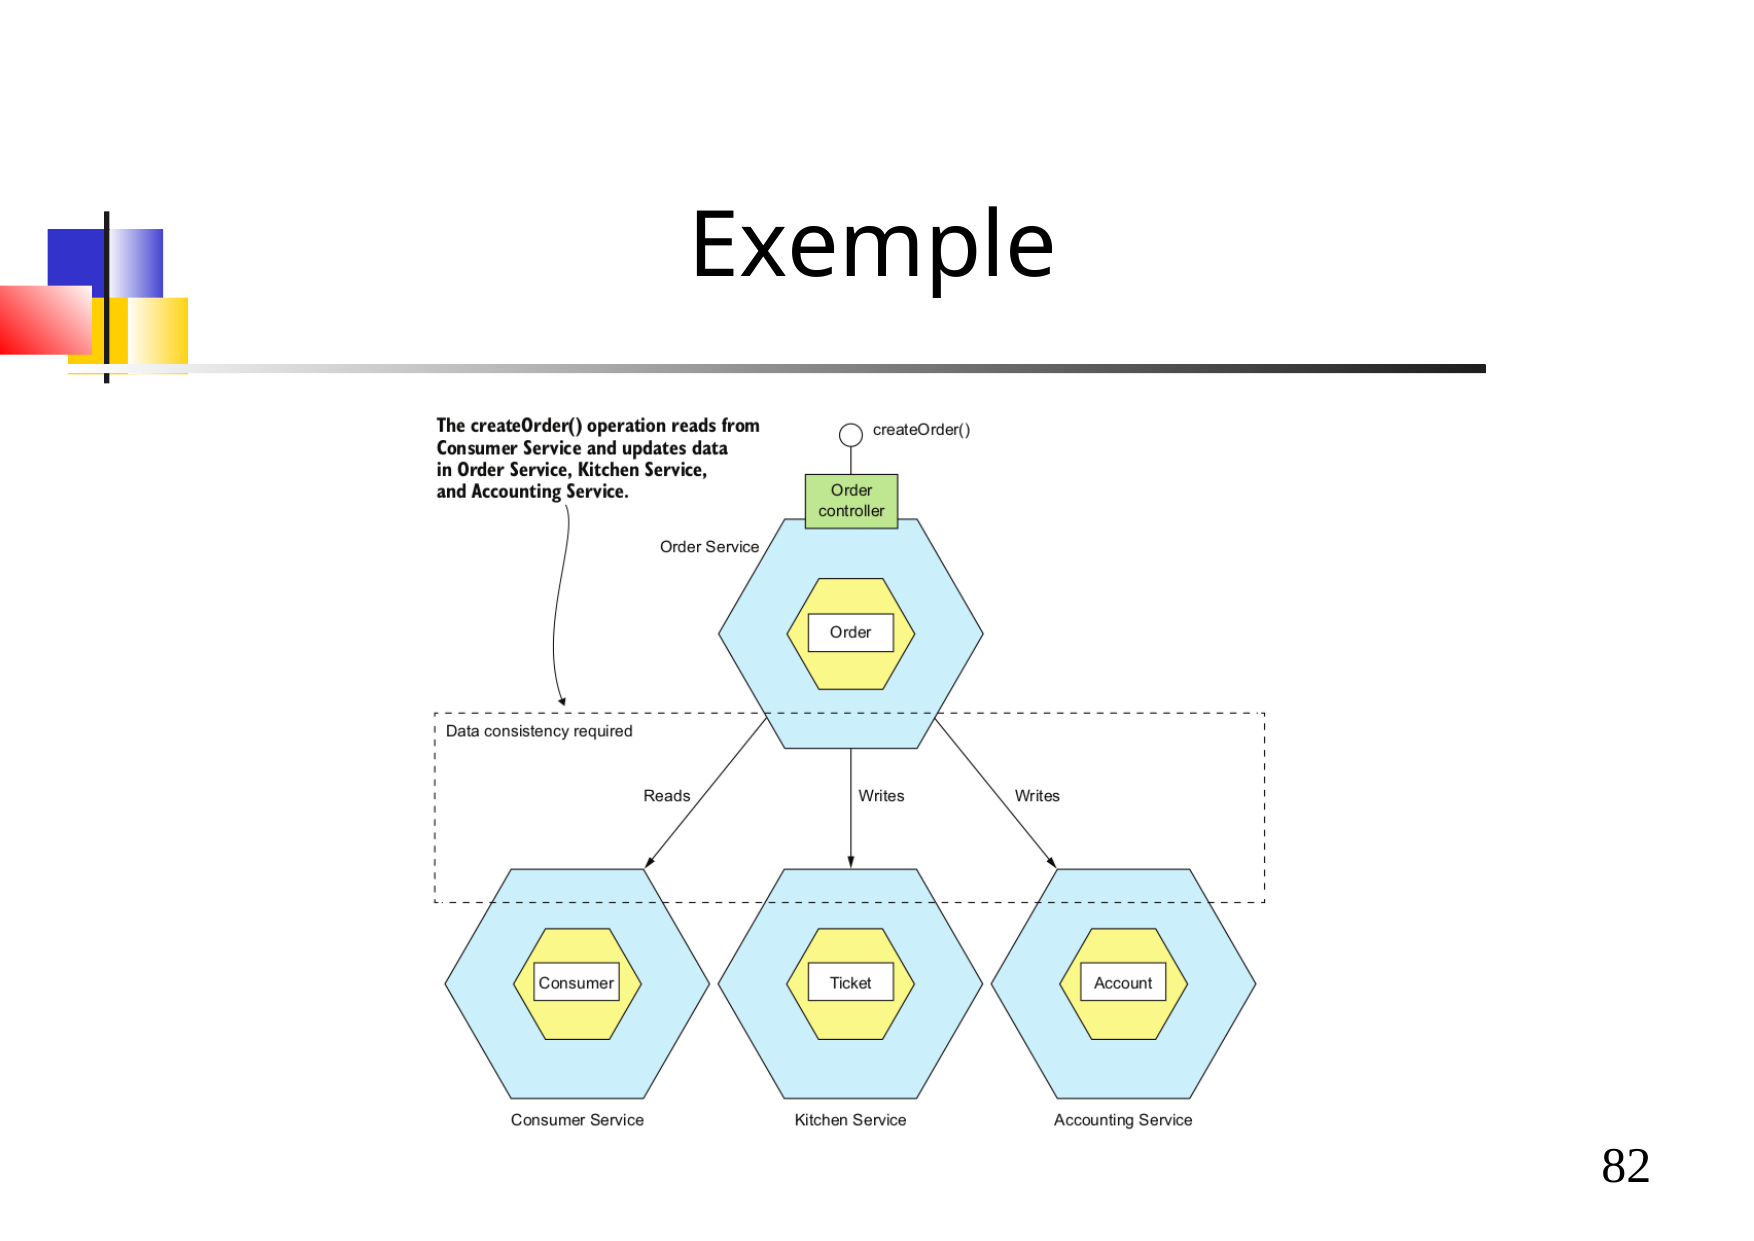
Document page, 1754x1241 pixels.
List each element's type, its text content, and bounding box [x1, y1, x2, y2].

picture [377, 402, 1297, 1146]
title Exemple [179, 139, 1567, 351]
